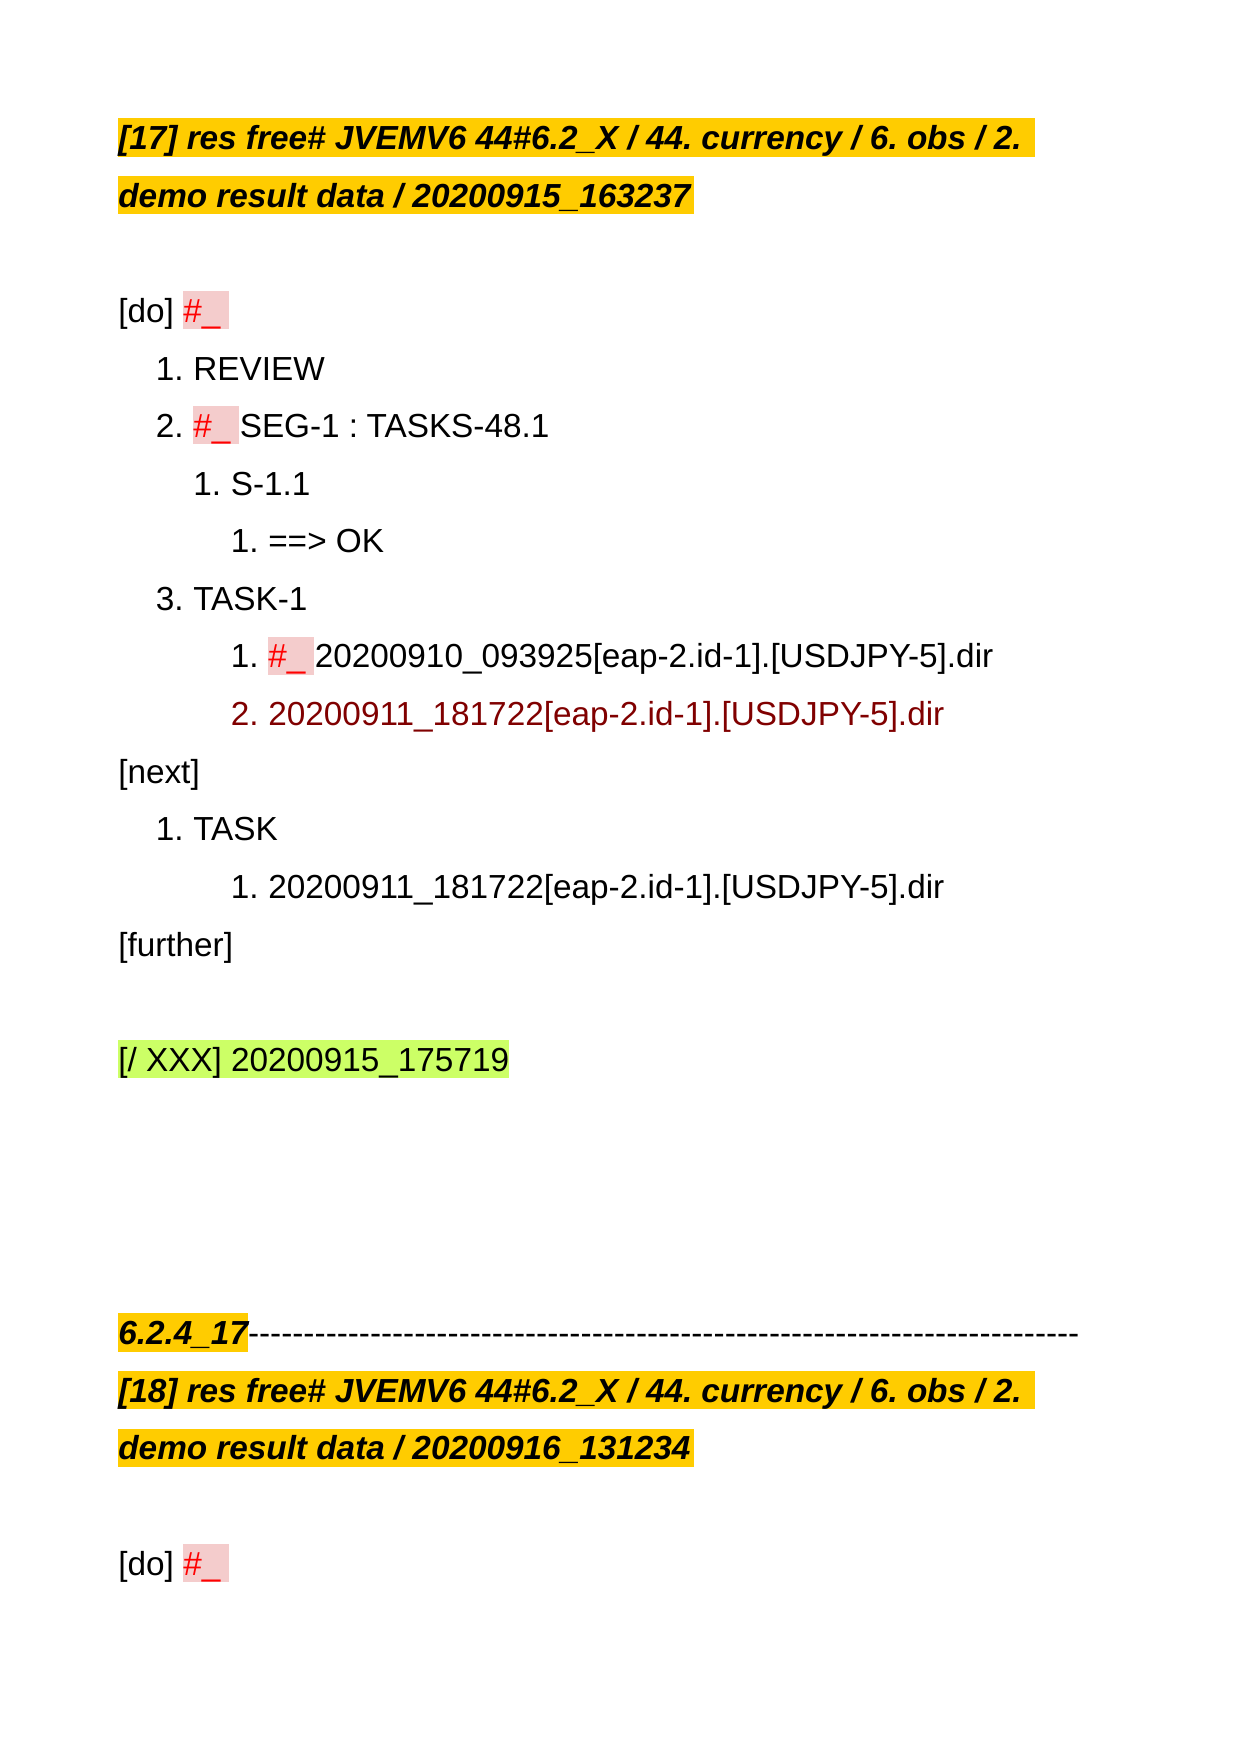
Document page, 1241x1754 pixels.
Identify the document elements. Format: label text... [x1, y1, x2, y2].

list #_ SEG-1 : TASKS-48.1 [156, 406, 1122, 444]
list ==> OK [231, 521, 1122, 560]
list TASK [156, 809, 1122, 848]
list 20200911_181722[eap-2.id-1].[USDJPY-5].dir [231, 867, 1122, 905]
list REVIEW [156, 348, 1122, 387]
list 20200911_181722[eap-2.id-1].[USDJPY-5].dir [231, 694, 1122, 733]
text [17] res free# JVEMV6 44#6.2_X / 44. currency / 6. obs / 2. demo result data / 20200915_163237 [118, 118, 1122, 214]
list #_ 20200910_093925[eap-2.id-1].[USDJPY-5].dir [231, 637, 1122, 675]
text [do] #_ [118, 291, 1122, 329]
text [do] #_ [118, 1544, 1122, 1582]
list TASK-1 [156, 579, 1122, 617]
text 6.2.4_17--------------------------------------------------------------------------- [118, 1313, 1122, 1352]
text [18] res free# JVEMV6 44#6.2_X / 44. currency / 6. obs / 2. demo result data / 20200916_131234 [118, 1371, 1122, 1467]
text [/ XXX] 20200915_175719 [118, 982, 1122, 1078]
list S-1.1 [193, 464, 1122, 502]
text [next] [118, 752, 1122, 790]
text [further] [118, 924, 1122, 963]
